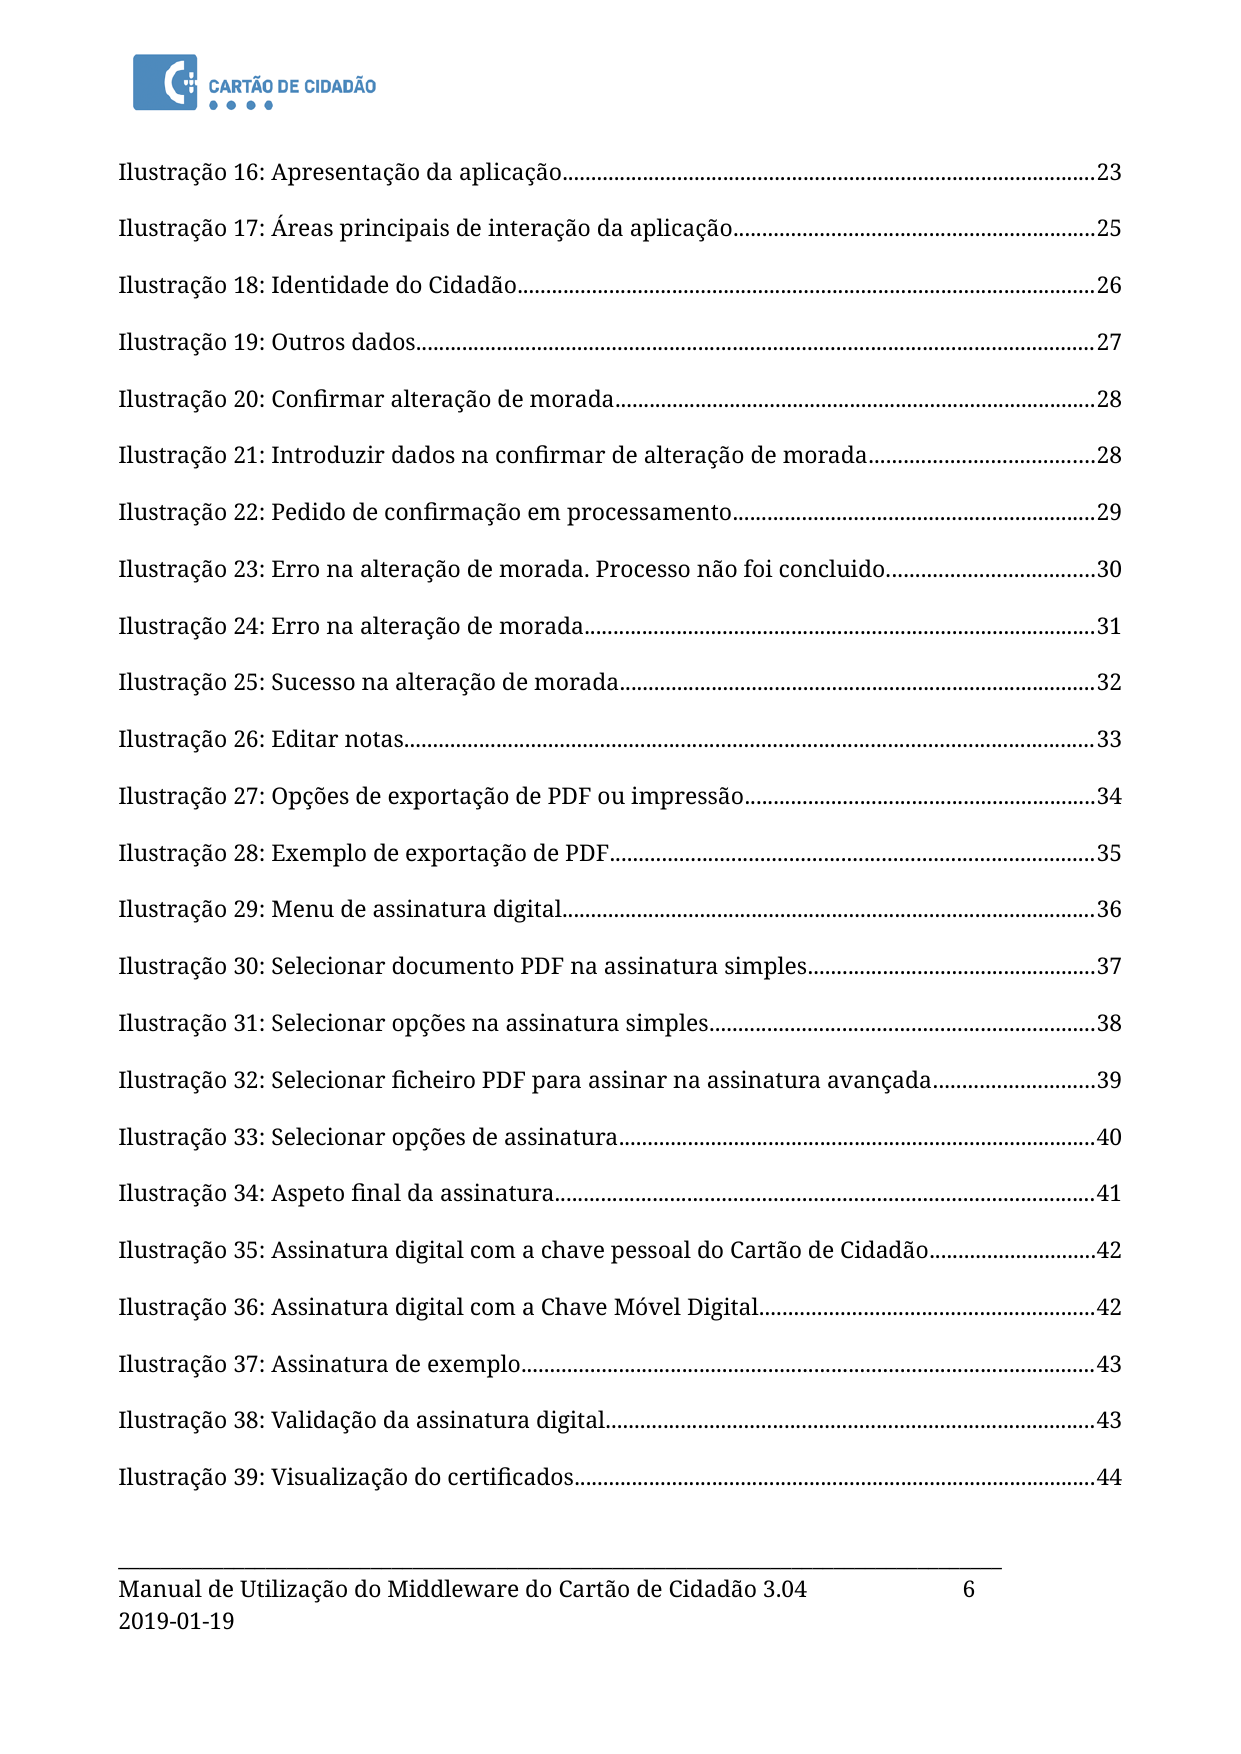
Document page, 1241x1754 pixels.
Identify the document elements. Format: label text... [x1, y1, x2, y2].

text Ilustração 25: Sucesso na alteração de morada 32 [118, 666, 1122, 698]
text Ilustração 38: Validação da assinatura digital 43 [118, 1404, 1122, 1436]
text Ilustração 37: Assinatura de exemplo 43 [118, 1348, 1122, 1379]
text Ilustração 20: Confirmar alteração de morada 28 [118, 382, 1122, 414]
text Ilustração 29: Menu de assinatura digital 36 [118, 893, 1122, 925]
text Ilustração 23: Erro na alteração de morada. Processo não foi concluido. 30 [118, 553, 1122, 584]
text Ilustração 35: Assinatura digital com a chave pessoal do Cartão de Cidadão 42 [118, 1234, 1122, 1265]
text Ilustração 16: Apresentação da aplicação 23 [118, 155, 1122, 187]
text Ilustração 28: Exemplo de exportação de PDF 35 [118, 837, 1122, 868]
text Ilustração 26: Editar notas 33 [118, 723, 1122, 754]
text Ilustração 24: Erro na alteração de morada 31 [118, 609, 1122, 641]
text Ilustração 17: Áreas principais de interação da aplicação 25 [118, 212, 1122, 243]
text Ilustração 30: Selecionar documento PDF na assinatura simples 37 [118, 950, 1122, 981]
text Ilustração 19: Outros dados 27 [118, 326, 1122, 357]
text Ilustração 18: Identidade do Cidadão 26 [118, 269, 1122, 300]
text Ilustração 21: Introduzir dados na confirmar de alteração de morada 28 [118, 439, 1122, 471]
text Ilustração 22: Pedido de confirmação em processamento 29 [118, 496, 1122, 527]
picture [130, 47, 423, 118]
text Ilustração 27: Opções de exportação de PDF ou impressão 34 [118, 780, 1122, 811]
text Ilustração 39: Visualização do certificados 44 [118, 1461, 1122, 1492]
text Ilustração 34: Aspeto final da assinatura 41 [118, 1177, 1122, 1208]
text Ilustração 32: Selecionar ficheiro PDF para assinar na assinatura avançada 39 [118, 1064, 1122, 1095]
text Ilustração 33: Selecionar opções de assinatura 40 [118, 1121, 1122, 1152]
text Ilustração 31: Selecionar opções na assinatura simples 38 [118, 1007, 1122, 1038]
text Ilustração 36: Assinatura digital com a Chave Móvel Digital 42 [118, 1291, 1122, 1322]
